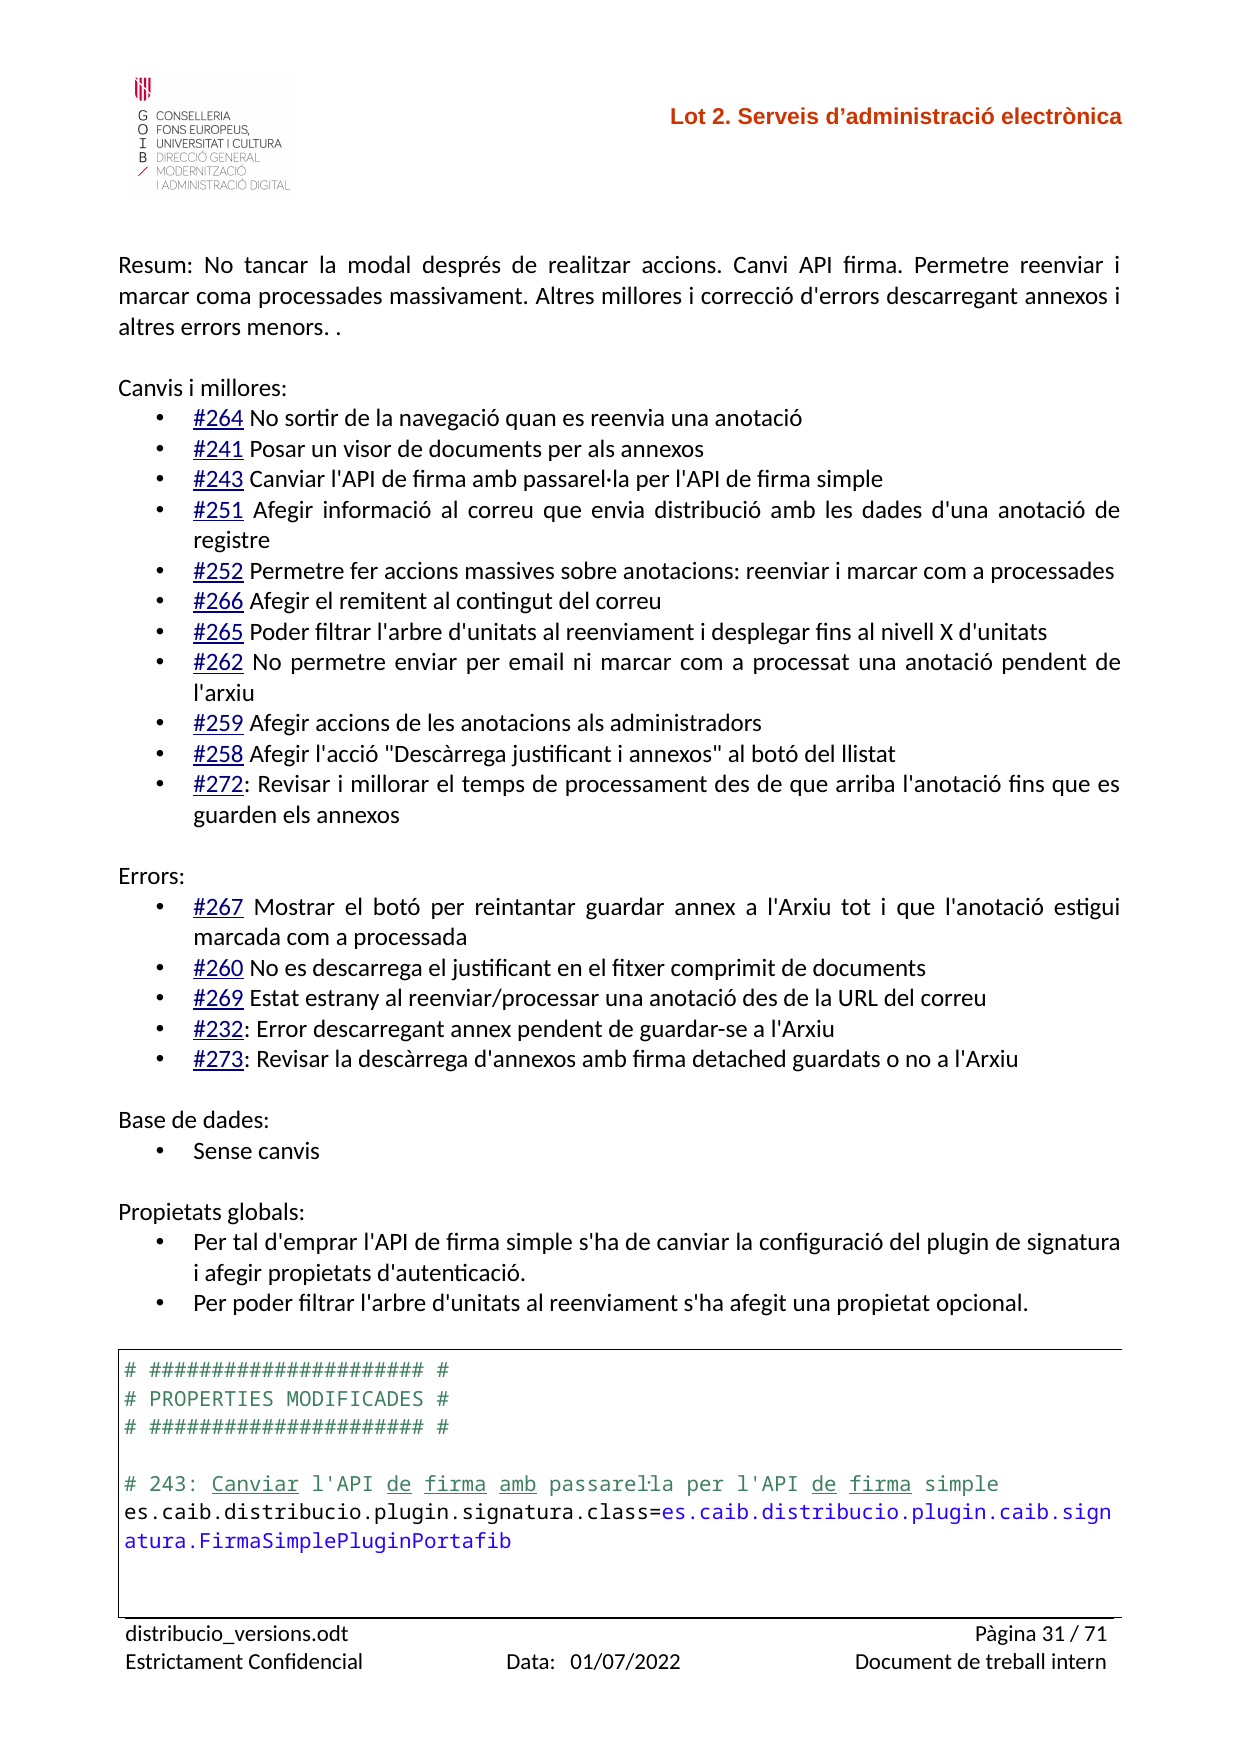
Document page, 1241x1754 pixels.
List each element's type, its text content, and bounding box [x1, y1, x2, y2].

list #267 Mostrar el botó per reintantar guardar annex a l'Arxiu tot i que l'anotació estigui marcada com a processada [156, 891, 1122, 952]
list Per tal d'emprar l'API de firma simple s'ha de canviar la configuració del plugin de signatura i afegir propietats d'autenticació. [156, 1226, 1122, 1287]
list #260 No es descarrega el justificant en el fitxer comprimit de documents [156, 952, 1122, 982]
list #251 Afegir informació al correu que envia distribució amb les dades d'una anotació de registre [156, 494, 1122, 555]
list #272: Revisar i millorar el temps de processament des de que arriba l'anotació fins que es guarden els annexos [156, 768, 1122, 829]
list #243 Canviar l'API de firma amb passarel·la per l'API de firma simple [156, 463, 1122, 494]
list Sense canvis [156, 1135, 1122, 1165]
text Resum: No tancar la modal després de realitzar accions. Canvi API firma. Permetre reenviar i marcar coma processades massivament. Altres millores i correcció d'errors descarregant annexos i altres errors menors. . [118, 250, 1122, 341]
list #273: Revisar la descàrrega d'annexos amb firma detached guardats o no a l'Arxiu [156, 1043, 1122, 1074]
text Errors: [118, 860, 1122, 891]
text Propietats globals: [118, 1196, 1122, 1226]
list #265 Poder filtrar l'arbre d'unitats al reenviament i desplegar fins al nivell X d'unitats [156, 616, 1122, 646]
picture [126, 70, 299, 197]
list #241 Posar un visor de documents per als annexos [156, 433, 1122, 463]
list #259 Afegir accions de les anotacions als administradors [156, 707, 1122, 738]
list Per poder filtrar l'arbre d'unitats al reenviament s'ha afegit una propietat opcional. [156, 1287, 1122, 1318]
list #266 Afegir el remitent al contingut del correu [156, 585, 1122, 616]
list #258 Afegir l'acció "Descàrrega justificant i annexos" al botó del llistat [156, 738, 1122, 768]
list #269 Estat estrany al reenviar/processar una anotació des de la URL del correu [156, 982, 1122, 1013]
list #252 Permetre fer accions massives sobre anotacions: reenviar i marcar com a processades [156, 555, 1122, 585]
list #232: Error descarregant annex pendent de guardar-se a l'Arxiu [156, 1013, 1122, 1043]
text Base de dades: [118, 1104, 1122, 1135]
list #262 No permetre enviar per email ni marcar com a processat una anotació pendent de l'arxiu [156, 646, 1122, 707]
text Canvis i millores: [118, 372, 1122, 402]
list #264 No sortir de la navegació quan es reenvia una anotació [156, 402, 1122, 433]
table_header # ###################### # # PROPERTIES MODIFICADES # # ###################### # # 243: Canviar l'API de firma amb passarel·la per l'API de firma simple es.caib.distribucio.plugin.signatura.class=es.caib.distribucio.plugin.caib.signatura.FirmaSimplePluginPortafib [119, 1350, 1122, 1617]
